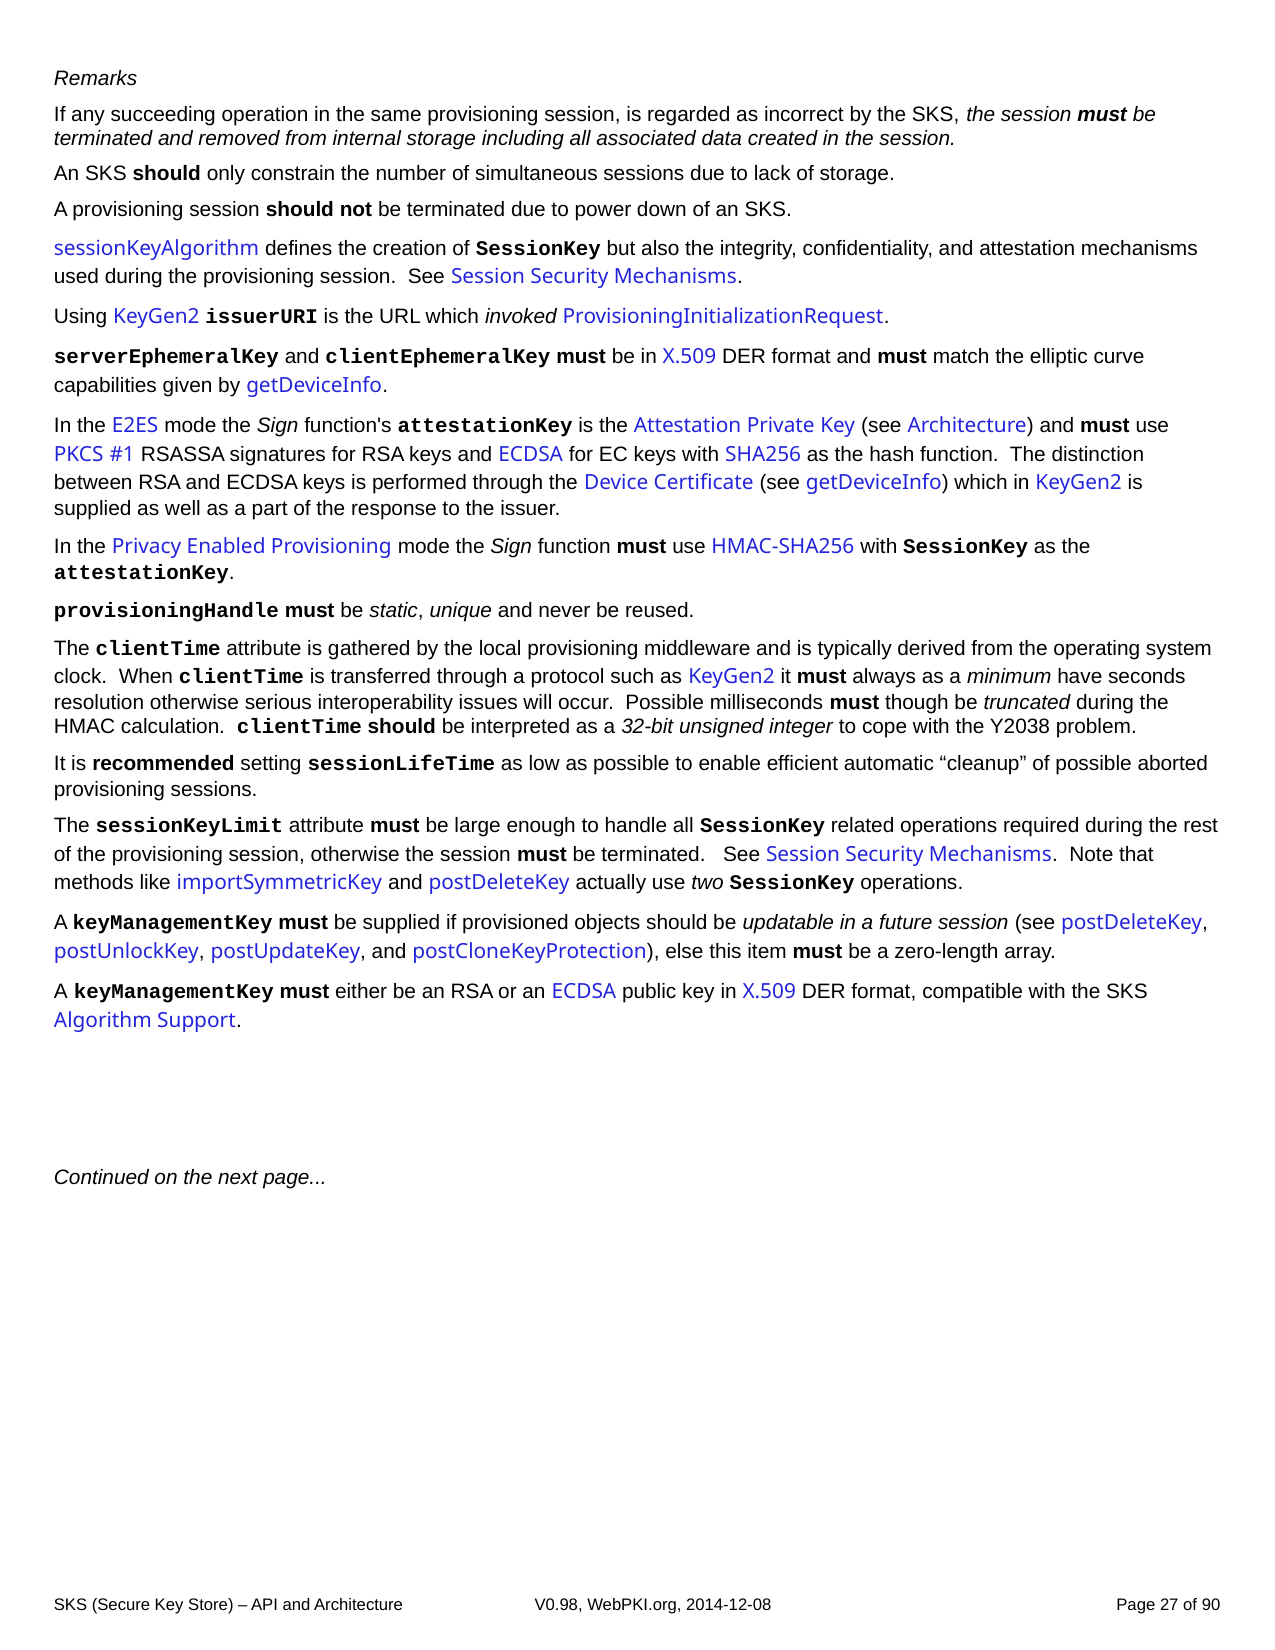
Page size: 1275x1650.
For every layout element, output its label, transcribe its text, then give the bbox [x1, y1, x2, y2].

text sessionKeyAlgorithm defines the creation of SessionKey but also the integrity, confidentiality, and attestation mechanisms used during the provisioning session. See Session Security Mechanisms. [54, 233, 1221, 289]
text The clientTime attribute is gathered by the local provisioning middleware and is typically derived from the operating system clock. When clientTime is transferred through a protocol such as KeyGen2 it must always as a minimum have seconds resolution otherwise serious interoperability issues will occur. Possible milliseconds must though be truncated during the HMAC calculation. clientTime should be interpreted as a 32-bit unsigned integer to cope with the Y2038 problem. [54, 635, 1221, 739]
text provisioningHandle must be static, unique and never be reused. [54, 598, 1221, 623]
text If any succeeding operation in the same provisioning session, is regarded as incorrect by the SKS, the session must be terminated and removed from internal storage including all associated data created in the session. [54, 101, 1221, 149]
text In the Privacy Enabled Provisioning mode the Sign function must use HMAC-SHA256 with SessionKey as the attestationKey. [54, 532, 1221, 586]
text Continued on the next page... [54, 1165, 1221, 1189]
text In the E2ES mode the Sign function's attestationKey is the Attestation Private Key (see Architecture) and must use PKCS #1 RSASSA signatures for RSA keys and ECDSA for EC keys with SHA256 as the hash function. The distinction between RSA and ECDSA keys is performed through the Device Certificate (see getDeviceInfo) which in KeyGen2 is supplied as well as a part of the response to the issuer. [54, 410, 1221, 520]
text Using KeyGen2 issuerURI is the URL which invoked ProvisioningInitializationRequest. [54, 301, 1221, 330]
text A keyManagementKey must either be an RSA or an ECDSA public key in X.509 DER format, compatible with the SKS Algorithm Support. [54, 976, 1221, 1033]
text A provisioning session should not be terminated due to power down of an SKS. [54, 197, 1221, 221]
text A keyManagementKey must be supplied if provisioned objects should be updatable in a future session (see postDeleteKey, postUnlockKey, postUpdateKey, and postCloneKeyProtection), else this item must be a zero-length array. [54, 907, 1221, 964]
text The sessionKeyLimit attribute must be large enough to handle all SessionKey related operations required during the rest of the provisioning session, otherwise the session must be terminated. See Session Security Mechanisms. Note that methods like importSymmetricKey and postDeleteKey actually use two SessionKey operations. [54, 813, 1221, 896]
text An SKS should only constrain the number of simultaneous sessions due to lack of storage. [54, 161, 1221, 185]
text serverEphemeralKey and clientEphemeralKey must be in X.509 DER format and must match the elliptic curve capabilities given by getDeviceInfo. [54, 342, 1221, 399]
text It is recommended setting sessionLifeTime as low as possible to enable efficient automatic “cleanup” of possible aborted provisioning sessions. [54, 751, 1221, 801]
text Remarks [54, 66, 1221, 90]
